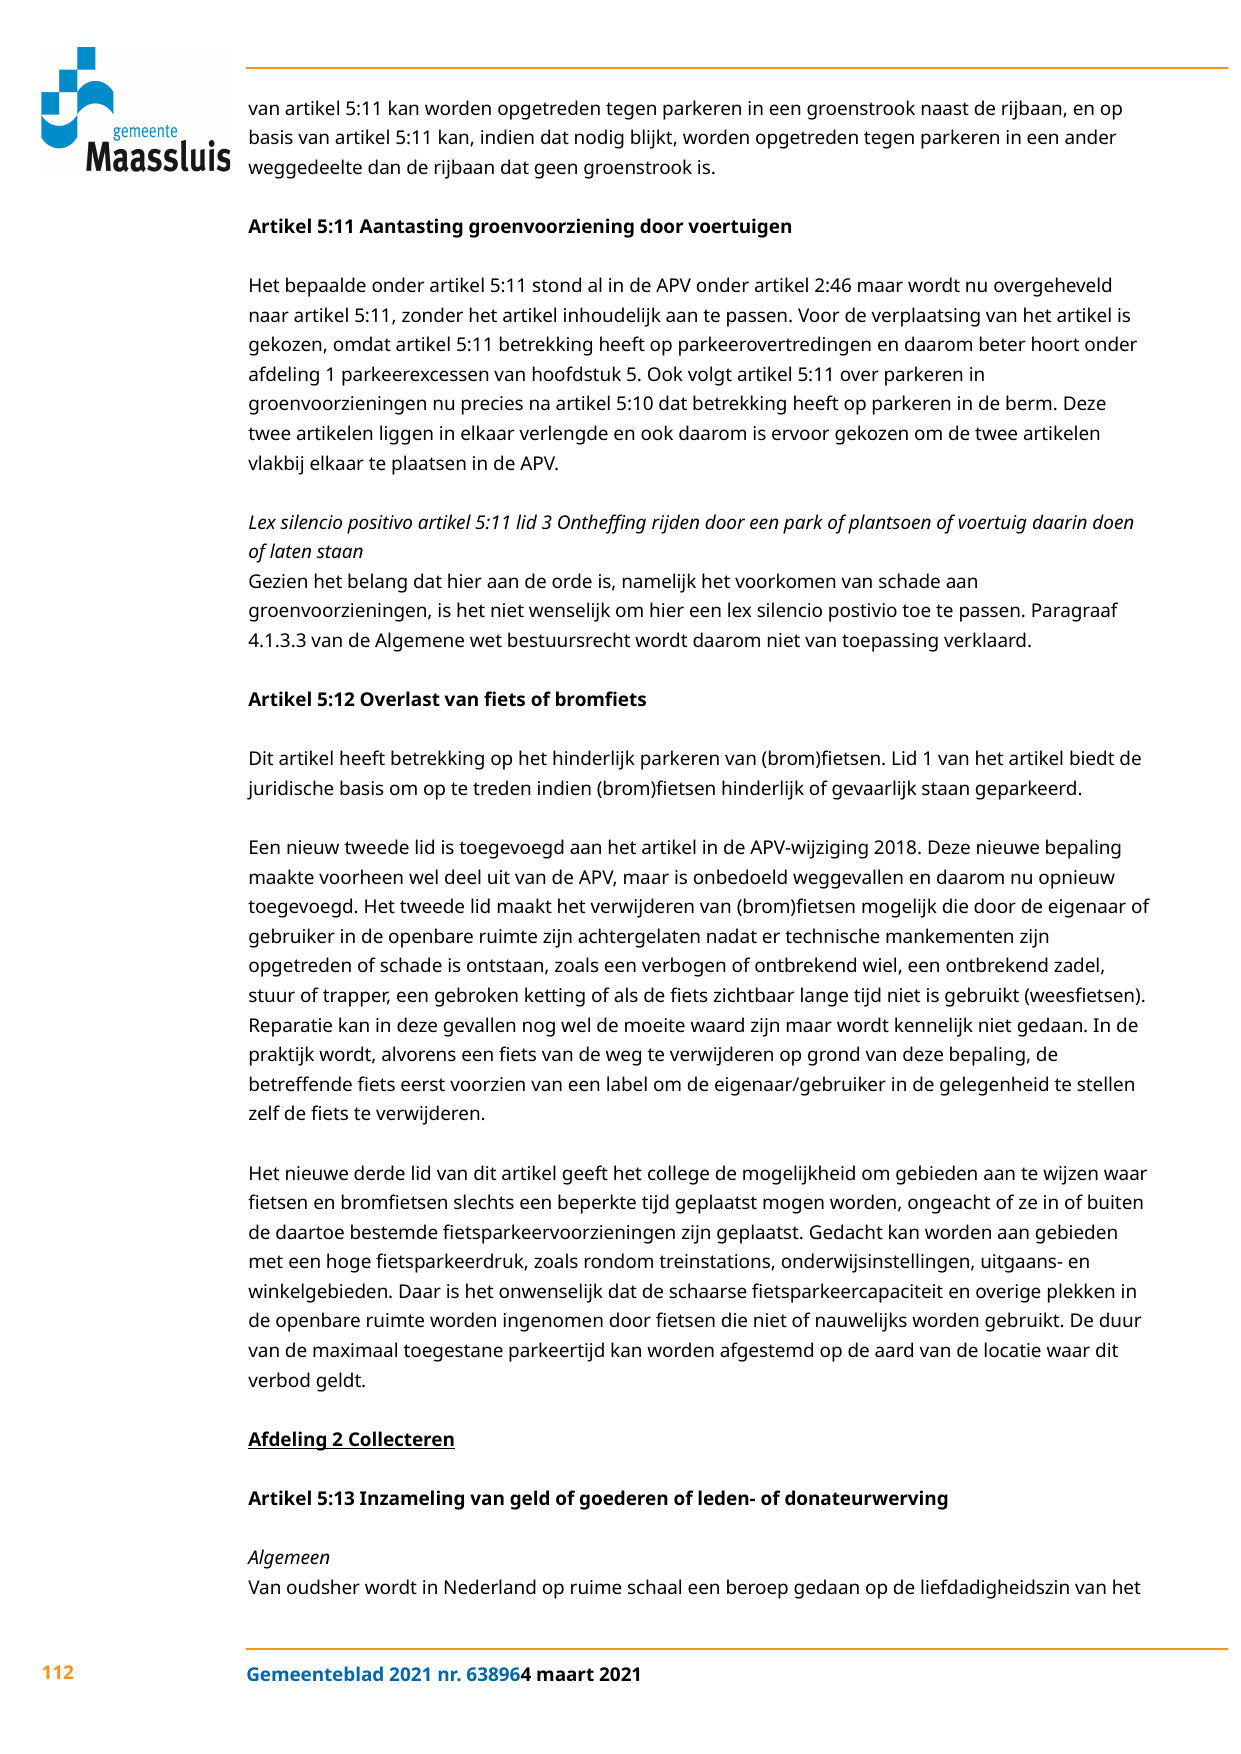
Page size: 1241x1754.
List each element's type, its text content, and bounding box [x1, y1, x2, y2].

text Lex silencio positivo artikel 5:11 lid 3 Ontheffing rijden door een park of plantsoen of voertuig daarin doen of laten staan [248, 509, 1152, 564]
text Gezien het belang dat hier aan de orde is, namelijk het voorkomen van schade aan groenvoorzieningen, is het niet wenselijk om hier een lex silencio postivio toe te passen. Paragraaf 4.1.3.3 van de Algemene wet bestuursrecht wordt daarom niet van toepassing verklaard. [248, 568, 1152, 653]
text Artikel 5:13 Inzameling van geld of goederen of leden- of donateurwerving [248, 1485, 1152, 1511]
picture [41, 47, 231, 172]
text Afdeling 2 Collecteren [248, 1426, 1152, 1452]
text Artikel 5:11 Aantasting groenvoorziening door voertuigen [248, 213, 1152, 239]
text Dit artikel heeft betrekking op het hinderlijk parkeren van (brom)fietsen. Lid 1 van het artikel biedt de juridische basis om op te treden indien (brom)fietsen hinderlijk of gevaarlijk staan geparkeerd. [248, 746, 1152, 801]
text van artikel 5:11 kan worden opgetreden tegen parkeren in een groenstrook naast de rijbaan, en op basis van artikel 5:11 kan, indien dat nodig blijkt, worden opgetreden tegen parkeren in een ander weggedeelte dan de rijbaan dat geen groenstrook is. [248, 95, 1152, 180]
text Het bepaalde onder artikel 5:11 stond al in de APV onder artikel 2:46 maar wordt nu overgeheveld naar artikel 5:11, zonder het artikel inhoudelijk aan te passen. Voor de verplaatsing van het artikel is gekozen, omdat artikel 5:11 betrekking heeft op parkeerovertredingen en daarom beter hoort onder afdeling 1 parkeerexcessen van hoofdstuk 5. Ook volgt artikel 5:11 over parkeren in groenvoorzieningen nu precies na artikel 5:10 dat betrekking heeft op parkeren in de berm. Deze twee artikelen liggen in elkaar verlengde en ook daarom is ervoor gekozen om de twee artikelen vlakbij elkaar te plaatsen in de APV. [248, 272, 1152, 476]
text Artikel 5:12 Overlast van fiets of bromfiets [248, 686, 1152, 712]
picture [41, 47, 77, 92]
text Van oudsher wordt in Nederland op ruime schaal een beroep gedaan op de liefdadigheidszin van het [248, 1574, 1152, 1600]
text Het nieuwe derde lid van dit artikel geeft het college de mogelijkheid om gebieden aan te wijzen waar fietsen en bromfietsen slechts een beperkte tijd geplaatst mogen worden, ongeacht of ze in of buiten de daartoe bestemde fietsparkeervoorzieningen zijn geplaatst. Gedacht kan worden aan gebieden met een hoge fietsparkeerdruk, zoals rondom treinstations, onderwijsinstellingen, uitgaans- en winkelgebieden. Daar is het onwenselijk dat de schaarse fietsparkeercapaciteit en overige plekken in de openbare ruimte worden ingenomen door fietsen die niet of nauwelijks worden gebruikt. De duur van de maximaal toegestane parkeertijd kan worden afgestemd op de aard van de locatie waar dit verbod geldt. [248, 1160, 1152, 1393]
text Een nieuw tweede lid is toegevoegd aan het artikel in de APV-wijziging 2018. Deze nieuwe bepaling maakte voorheen wel deel uit van de APV, maar is onbedoeld weggevallen en daarom nu opnieuw toegevoegd. Het tweede lid maakt het verwijderen van (brom)fietsen mogelijk die door de eigenaar of gebruiker in de openbare ruimte zijn achtergelaten nadat er technische mankementen zijn opgetreden of schade is ontstaan, zoals een verbogen of ontbrekend wiel, een ontbrekend zadel, stuur of trapper, een gebroken ketting of als de fiets zichtbaar lange tijd niet is gebruikt (weesfietsen). Reparatie kan in deze gevallen nog wel de moeite waard zijn maar wordt kennelijk niet gedaan. In de praktijk wordt, alvorens een fiets van de weg te verwijderen op grond van deze bepaling, de betreffende fiets eerst voorzien van een label om de eigenaar/gebruiker in de gelegenheid te stellen zelf de fiets te verwijderen. [248, 834, 1152, 1126]
text Algemeen [248, 1544, 1152, 1570]
